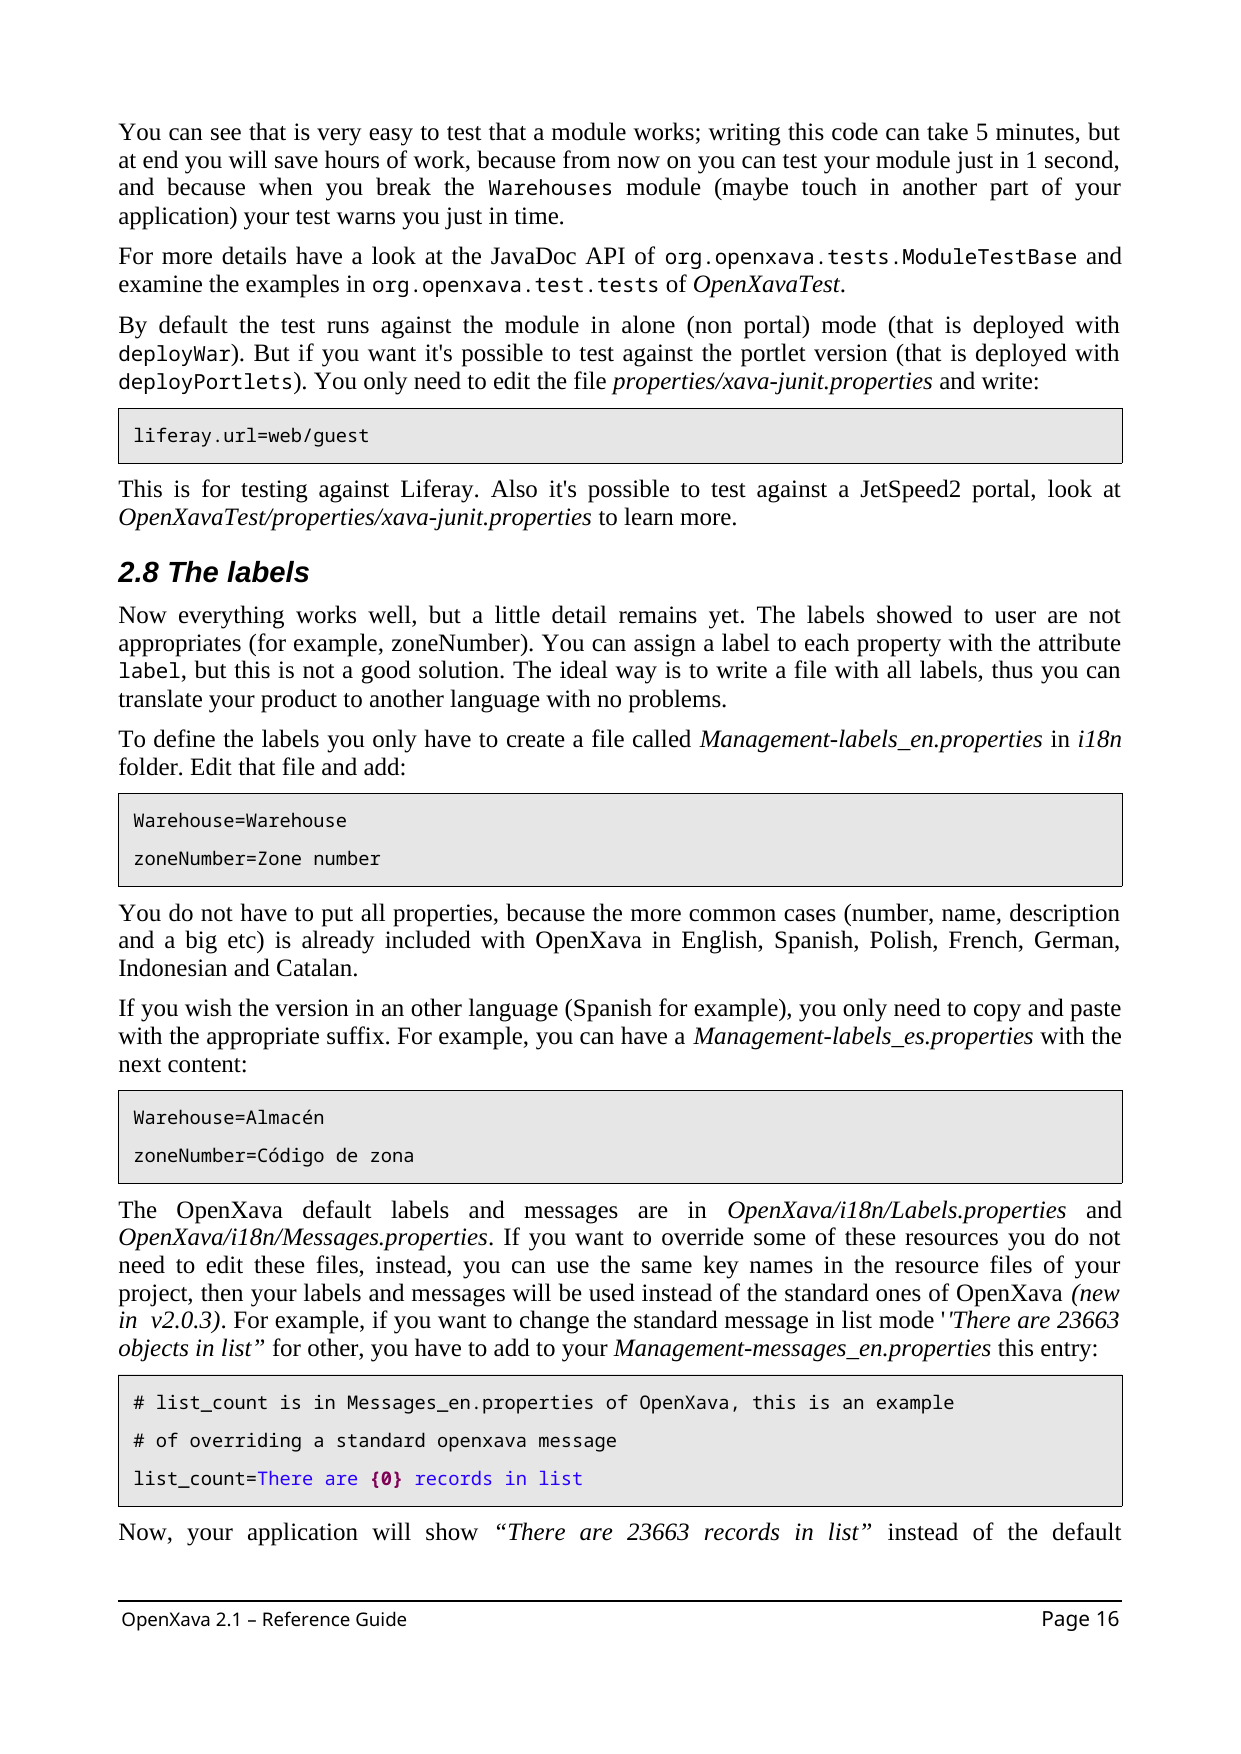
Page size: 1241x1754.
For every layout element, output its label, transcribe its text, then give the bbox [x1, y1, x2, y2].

subtitle The labels [118, 556, 1122, 588]
text If you wish the version in an other language (Spanish for example), you only need to copy and paste with the appropriate suffix. For example, you can have a Management-labels_es.properties with the next content: [118, 994, 1122, 1077]
text zoneNumber=Zone number [119, 831, 1122, 886]
text Now, your application will show “There are 23663 records in list” instead of the default [118, 1518, 1122, 1546]
text By default the test runs against the module in alone (non portal) mode (that is deployed with deployWar). But if you want it's possible to test against the portlet version (that is deployed with deployPortlets). You only need to edit the file properties/xava-junit.properties and write: [118, 311, 1122, 395]
text Now everything works well, but a little detail remains yet. The labels showed to user are not appropriates (for example, zoneNumber). You can assign a label to each property with the attribute label, but this is not a good solution. The ideal way is to write a file with all labels, thus you can translate your product to another language with no problems. [118, 601, 1122, 712]
text liferay.url=web/guest [119, 409, 1122, 463]
text You can see that is very easy to test that a module works; writing this code can take 5 minutes, but at end you will save hours of work, because from now on you can test your module just in 1 second, and because when you break the Warehouses module (maybe touch in another part of your application) your test warns you just in time. [118, 118, 1122, 229]
text The OpenXava default labels and messages are in OpenXava/i18n/Labels.properties and OpenXava/i18n/Messages.properties. If you want to override some of these resources you do not need to edit these files, instead, you can use the same key names in the resource files of your project, then your labels and messages will be used instead of the standard ones of OpenXava (new in v2.0.3). For example, if you want to change the standard message in list mode ''There are 23663 objects in list” for other, you have to add to your Management-messages_en.properties this entry: [118, 1196, 1122, 1362]
text This is for testing against Liferay. Also it's possible to test against a JetSpeed2 portal, look at OpenXavaTest/properties/xava-junit.properties to learn more. [118, 475, 1122, 531]
text Warehouse=Warehouse [119, 794, 1122, 831]
text You do not have to put all properties, because the more common cases (number, name, description and a big etc) is already included with OpenXava in English, Spanish, Polish, French, German, Indonesian and Catalan. [118, 899, 1122, 982]
text To define the labels you only have to create a file called Management-labels_en.properties in i18n folder. Edit that file and add: [118, 725, 1122, 780]
text # of overriding a standard openxava message [119, 1412, 1122, 1451]
text zoneNumber=Código de zona [119, 1128, 1122, 1183]
text list_count=There are {0} records in list [119, 1451, 1122, 1506]
text Warehouse=Almacén [119, 1091, 1122, 1128]
text # list_count is in Messages_en.properties of OpenXava, this is an example [119, 1376, 1122, 1412]
text For more details have a look at the JavaDoc API of org.openxava.tests.ModuleTestBase and examine the examples in org.openxava.test.tests of OpenXavaTest. [118, 242, 1122, 298]
